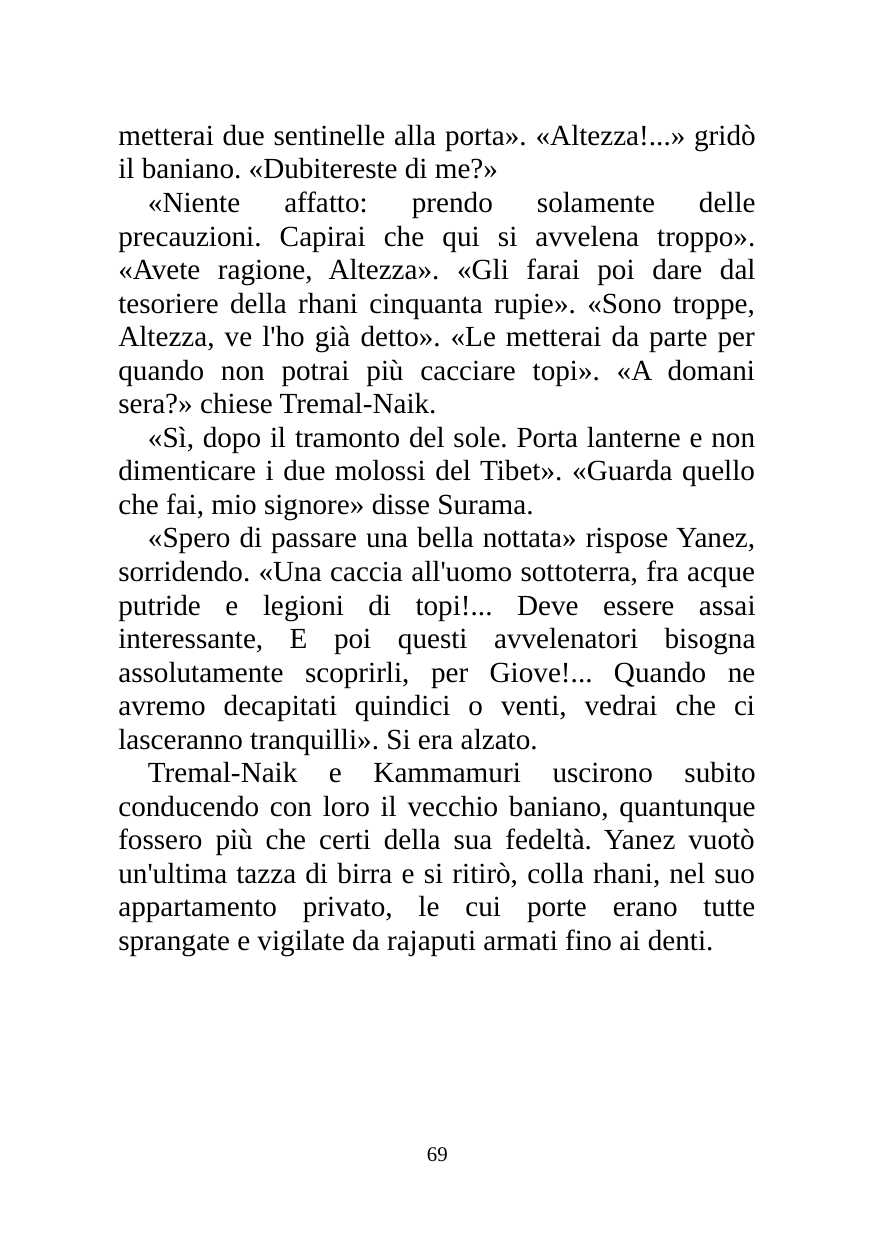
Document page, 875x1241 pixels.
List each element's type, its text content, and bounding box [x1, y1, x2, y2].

text metterai due sentinelle alla porta». «Altezza!...» gridò il baniano. «Dubitereste di me?» [118, 118, 756, 185]
text «Spero di passare una bella nottata» rispose Yanez, sorridendo. «Una caccia all'uomo sottoterra, fra acque putride e legioni di topi!... Deve essere assai interessante, E poi questi avvelenatori bisogna assolutamente scoprirli, per Giove!... Quando ne avremo decapitati quindici o venti, vedrai che ci lasceranno tranquilli». Si era alzato. [118, 521, 756, 755]
text «Niente affatto: prendo solamente delle precauzioni. Capirai che qui si avvelena troppo». «Avete ragione, Altezza». «Gli farai poi dare dal tesoriere della rhani cinquanta rupie». «Sono troppe, Altezza, ve l'ho già detto». «Le metterai da parte per quando non potrai più cacciare topi». «A domani sera?» chiese Tremal-Naik. [118, 185, 756, 420]
text «Sì, dopo il tramonto del sole. Porta lanterne e non dimenticare i due molossi del Tibet». «Guarda quello che fai, mio signore» disse Surama. [118, 420, 756, 521]
text Tremal-Naik e Kammamuri uscirono subito conducendo con loro il vecchio baniano, quantunque fossero più che certi della sua fedeltà. Yanez vuotò un'ultima tazza di birra e si ritirò, colla rhani, nel suo appartamento privato, le cui porte erano tutte sprangate e vigilate da rajaputi armati fino ai denti. [118, 755, 756, 957]
